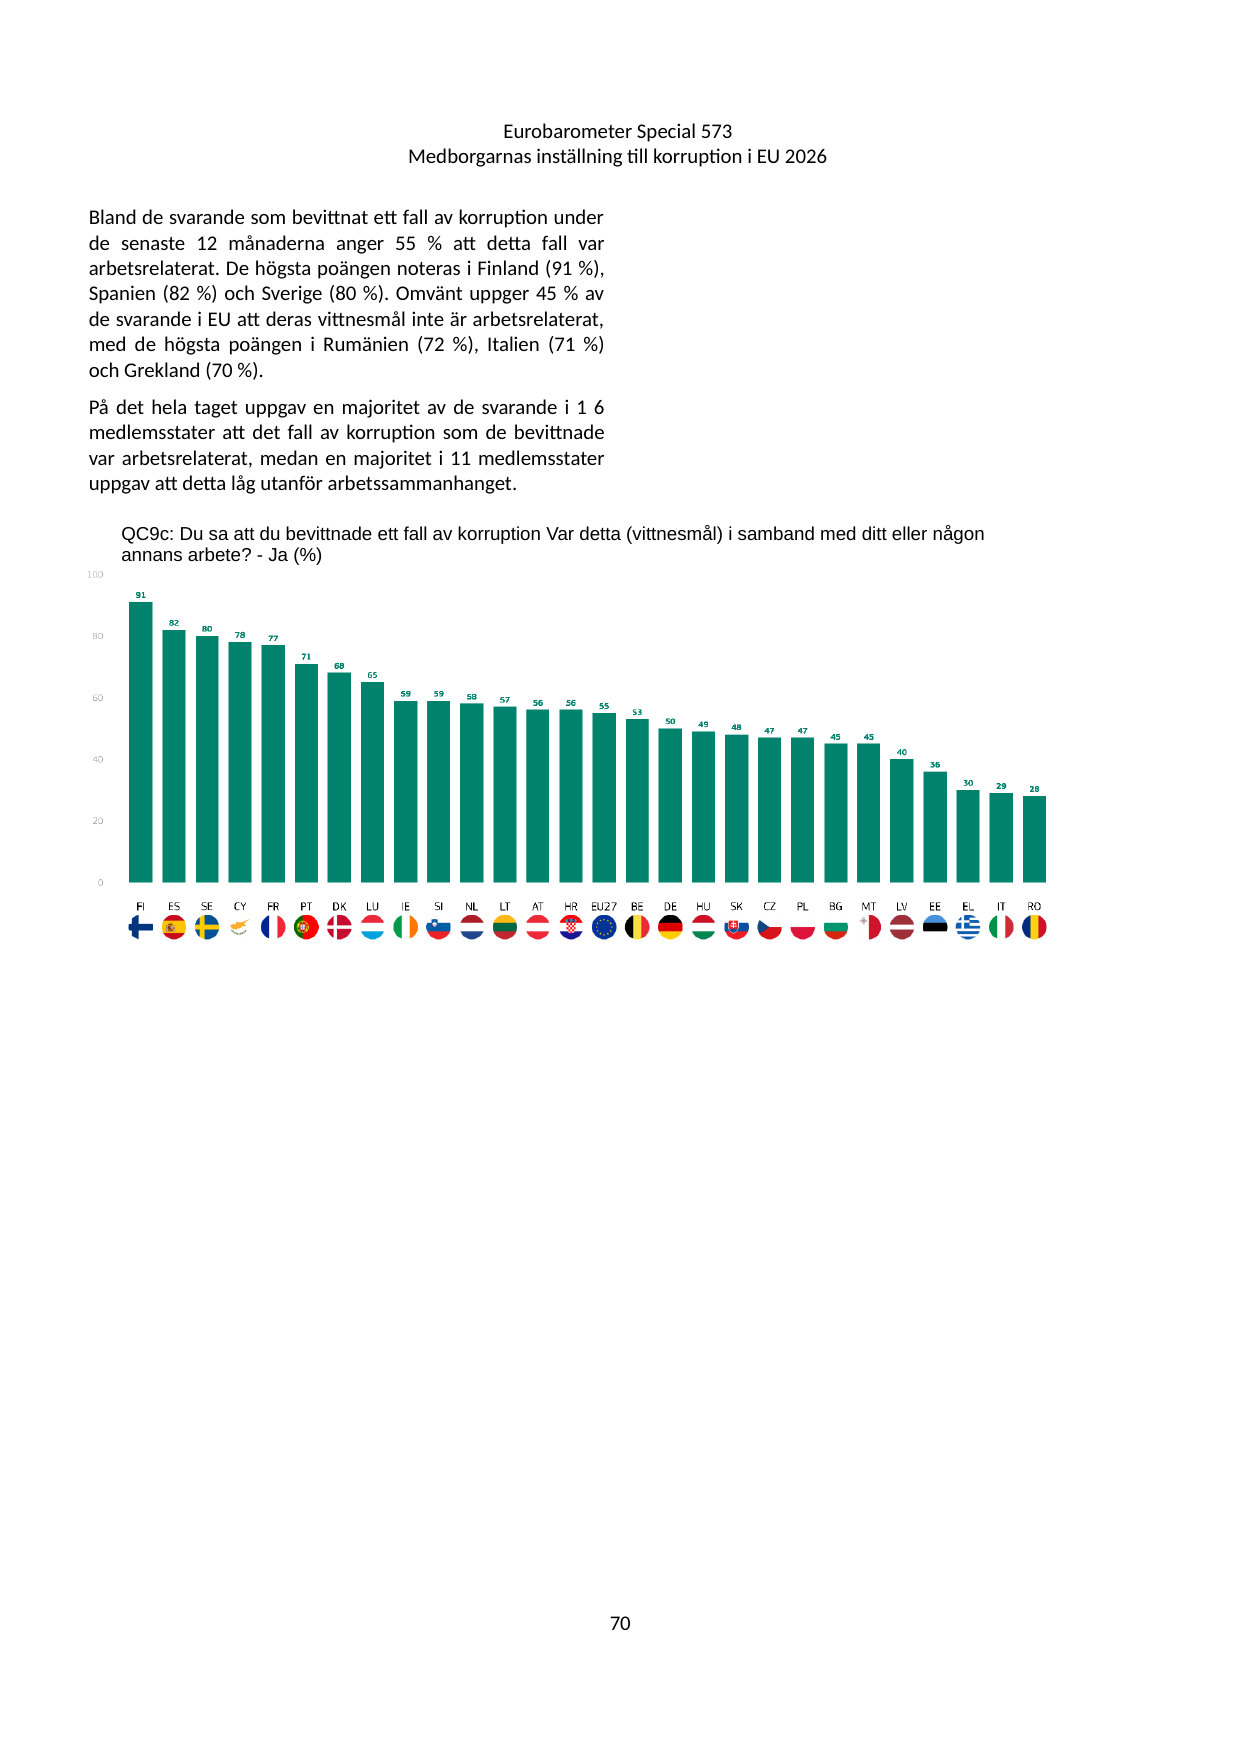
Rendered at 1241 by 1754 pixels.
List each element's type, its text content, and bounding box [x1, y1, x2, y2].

text På det hela taget uppgav en majoritet av de svarande i 1 6 medlemsstater att det fall av korruption som de bevittnade var arbetsrelaterat, medan en majoritet i 11 medlemsstater uppgav att detta låg utanför arbetssammanhanget. [88, 394, 605, 496]
picture [88, 539, 1052, 948]
text Bland de svarande som bevittnat ett fall av korruption under de senaste 12 månaderna anger 55 % att detta fall var arbetsrelaterat. De högsta poängen noteras i Finland (91 %), Spanien (82 %) och Sverige (80 %). Omvänt uppger 45 % av de svarande i EU att deras vittnesmål inte är arbetsrelaterat, med de högsta poängen i Rumänien (72 %), Italien (71 %) och Grekland (70 %). [88, 204, 605, 382]
